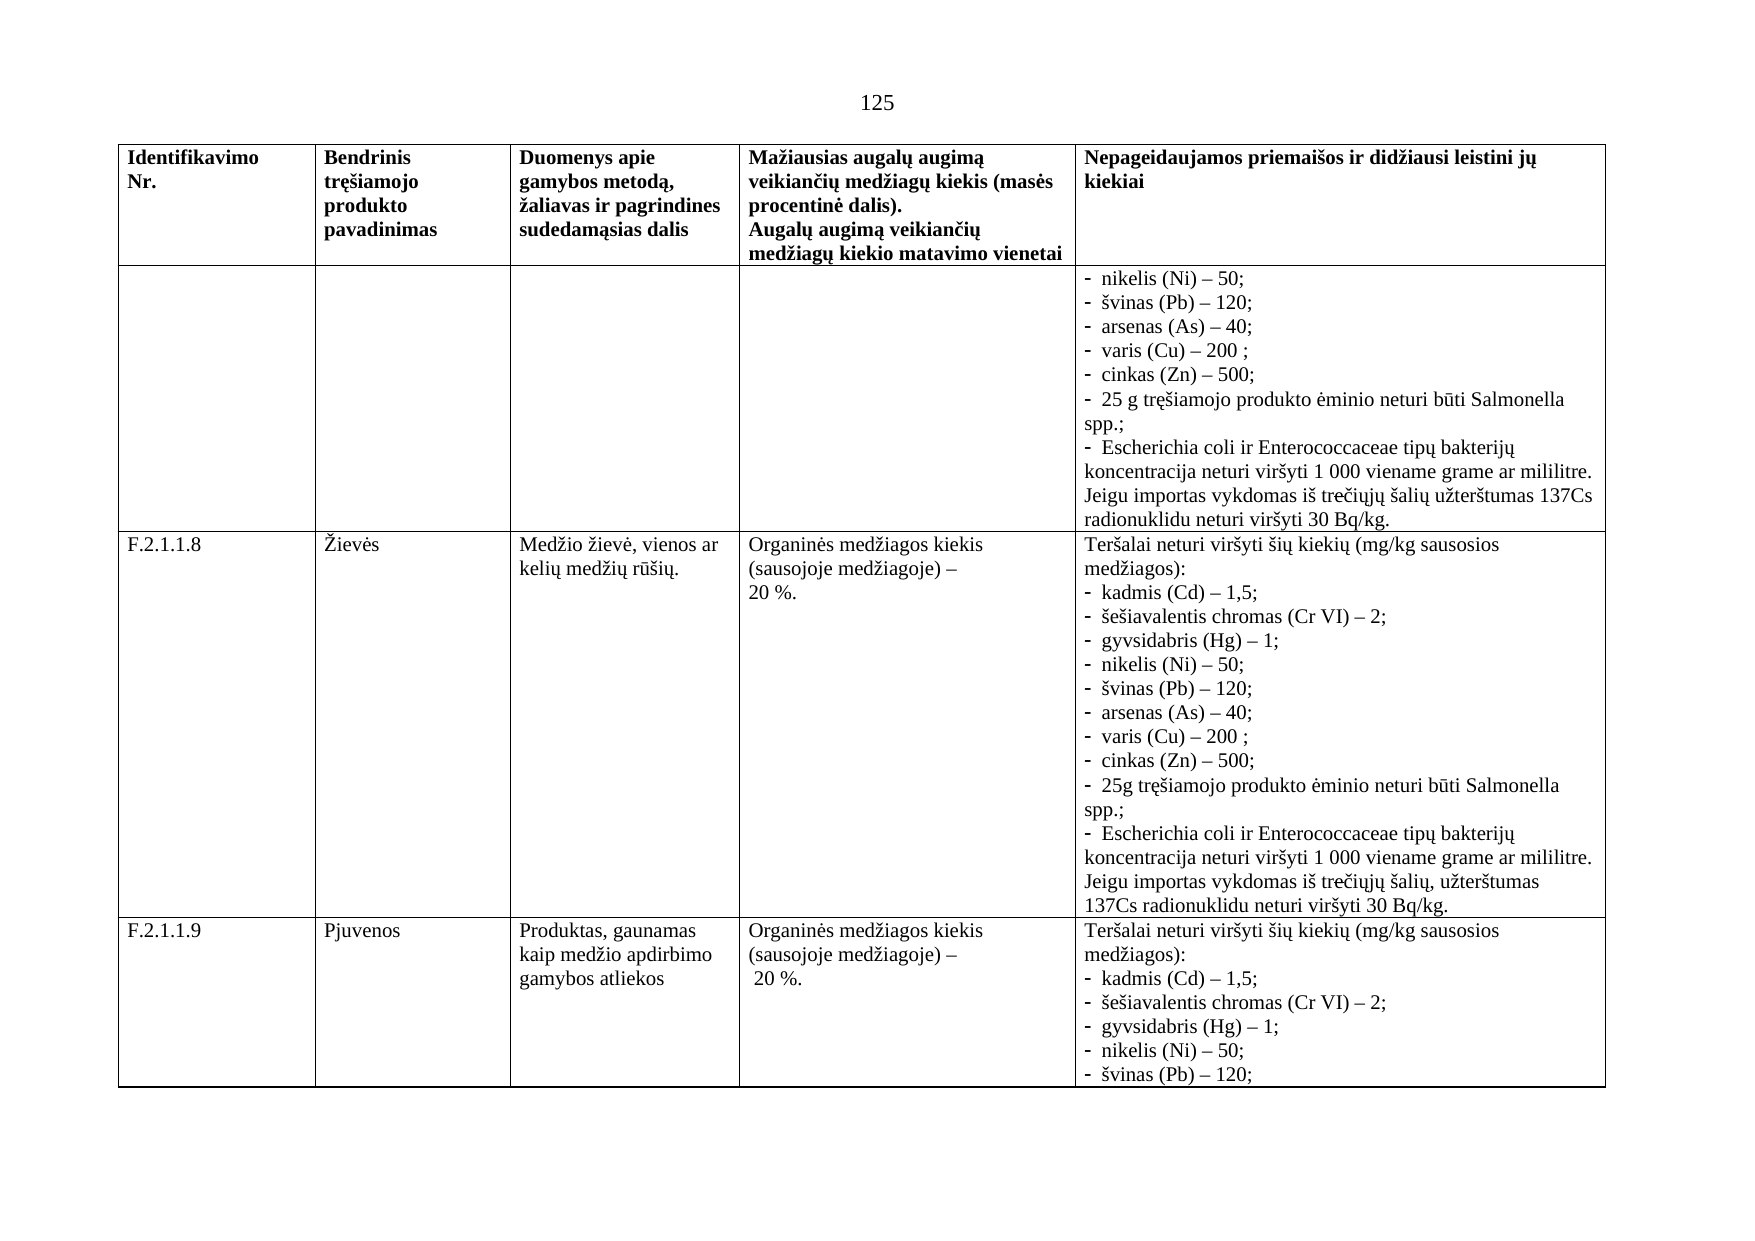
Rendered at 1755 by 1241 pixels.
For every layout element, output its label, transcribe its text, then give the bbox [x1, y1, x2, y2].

table_cell Žievės [316, 532, 510, 917]
table_cell Organinės medžiagos kiekis (sausojoje medžiagoje) – 20 %. [740, 918, 1075, 1086]
table_header Bendrinis tręšiamojo produkto pavadinimas [316, 145, 510, 265]
table_cell Organinės medžiagos kiekis (sausojoje medžiagoje) – 20 %. [740, 532, 1075, 917]
table_cell [119, 266, 315, 531]
table_cell [511, 266, 739, 531]
table_cell [740, 266, 1075, 531]
table_cell Produktas, gaunamas kaip medžio apdirbimo gamybos atliekos [511, 918, 739, 1086]
table_cell F.2.1.1.9 [119, 918, 315, 1086]
table_cell Medžio žievė, vienos ar kelių medžių rūšių. [511, 532, 739, 917]
table_cell Teršalai neturi viršyti šių kiekių (mg/kg sausosios medžiagos): kadmis (Cd) – 1,5; šešiavalentis chromas (Cr VI) – 2; gyvsidabris (Hg) – 1; nikelis (Ni) – 50; švinas (Pb) – 120; [1076, 918, 1605, 1086]
table_cell F.2.1.1.8 [119, 532, 315, 917]
table_header Nepageidaujamos priemaišos ir didžiausi leistini jų kiekiai [1076, 145, 1605, 265]
table_header Mažiausias augalų augimą veikiančių medžiagų kiekis (masės procentinė dalis). Augalų augimą veikiančių medžiagų kiekio matavimo vienetai [740, 145, 1075, 265]
table_cell [316, 266, 510, 531]
table_cell Teršalai neturi viršyti šių kiekių (mg/kg sausosios medžiagos): kadmis (Cd) – 1,5; šešiavalentis chromas (Cr VI) – 2; gyvsidabris (Hg) – 1; nikelis (Ni) – 50; švinas (Pb) – 120; arsenas (As) – 40; varis (Cu) – 200 ; cinkas (Zn) – 500; 25g tręšiamojo produkto ėminio neturi būti Salmonella spp.; Escherichia coli ir Enterococcaceae tipų bakterijų koncentracija neturi viršyti 1 000 viename grame ar mililitre. Jeigu importas vykdomas iš trečiųjų šalių, užterštumas 137Cs radionuklidu neturi viršyti 30 Bq/kg. [1076, 532, 1605, 917]
table_cell nikelis (Ni) – 50; švinas (Pb) – 120; arsenas (As) – 40; varis (Cu) – 200 ; cinkas (Zn) – 500; 25 g tręšiamojo produkto ėminio neturi būti Salmonella spp.; Escherichia coli ir Enterococcaceae tipų bakterijų koncentracija neturi viršyti 1 000 viename grame ar mililitre. Jeigu importas vykdomas iš trečiųjų šalių užterštumas 137Cs radionuklidu neturi viršyti 30 Bq/kg. [1076, 266, 1605, 531]
table_header Duomenys apie gamybos metodą, žaliavas ir pagrindines sudedamąsias dalis [511, 145, 739, 265]
table_cell Pjuvenos [316, 918, 510, 1086]
table_header Identifikavimo Nr. [119, 145, 315, 265]
